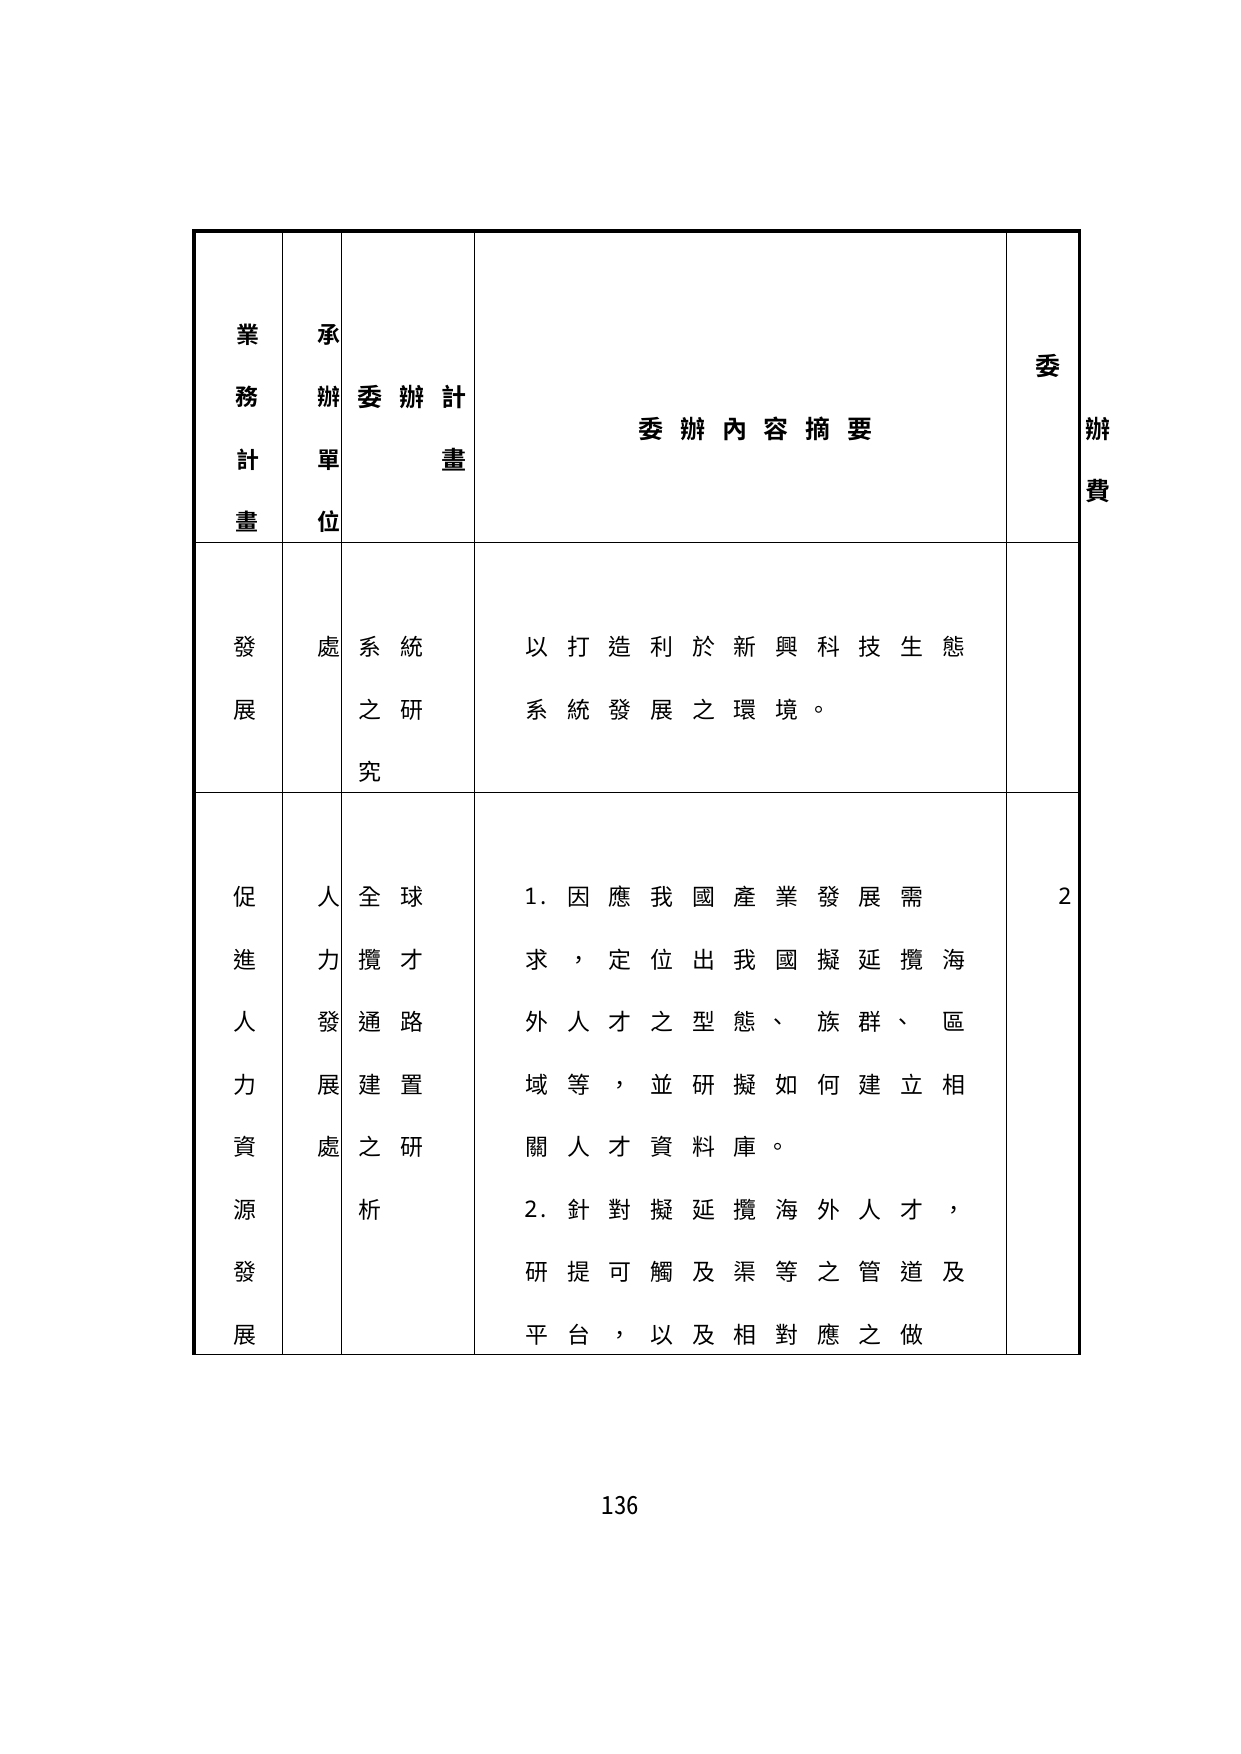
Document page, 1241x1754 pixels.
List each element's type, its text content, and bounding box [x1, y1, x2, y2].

table_cell 以打造利於新興科技生態系統發展之環境。 [475, 543, 1006, 792]
table_cell 人力 發展 處 [283, 793, 341, 1354]
table_cell 處 [283, 543, 341, 792]
table_cell 系統之研究 [342, 543, 474, 792]
table_header 業務 計畫 [196, 233, 282, 542]
table_header 委辦計畫 [342, 233, 474, 542]
table_cell 全球攬才通路建置之研析 [342, 793, 474, 1354]
table_header 委辦費 [1007, 233, 1078, 542]
table_header 委辦內容摘要 [475, 233, 1006, 542]
table_cell 發展 [196, 543, 282, 792]
table_cell 促進人力資源發展 [196, 793, 282, 1354]
table_header 承辦 單位 [283, 233, 341, 542]
table_cell 1.因應我國產業發展需求，定位出我國擬延攬海外人才之型態、族群、區域等，並研擬如何建立相關人才資料庫。 2.針對擬延攬海外人才，研提可觸及渠等之管道及平台，以及相對應之做 [475, 793, 1006, 1354]
table_cell 2,500 [1007, 793, 1078, 1354]
table_cell 2,000 [1007, 543, 1078, 792]
